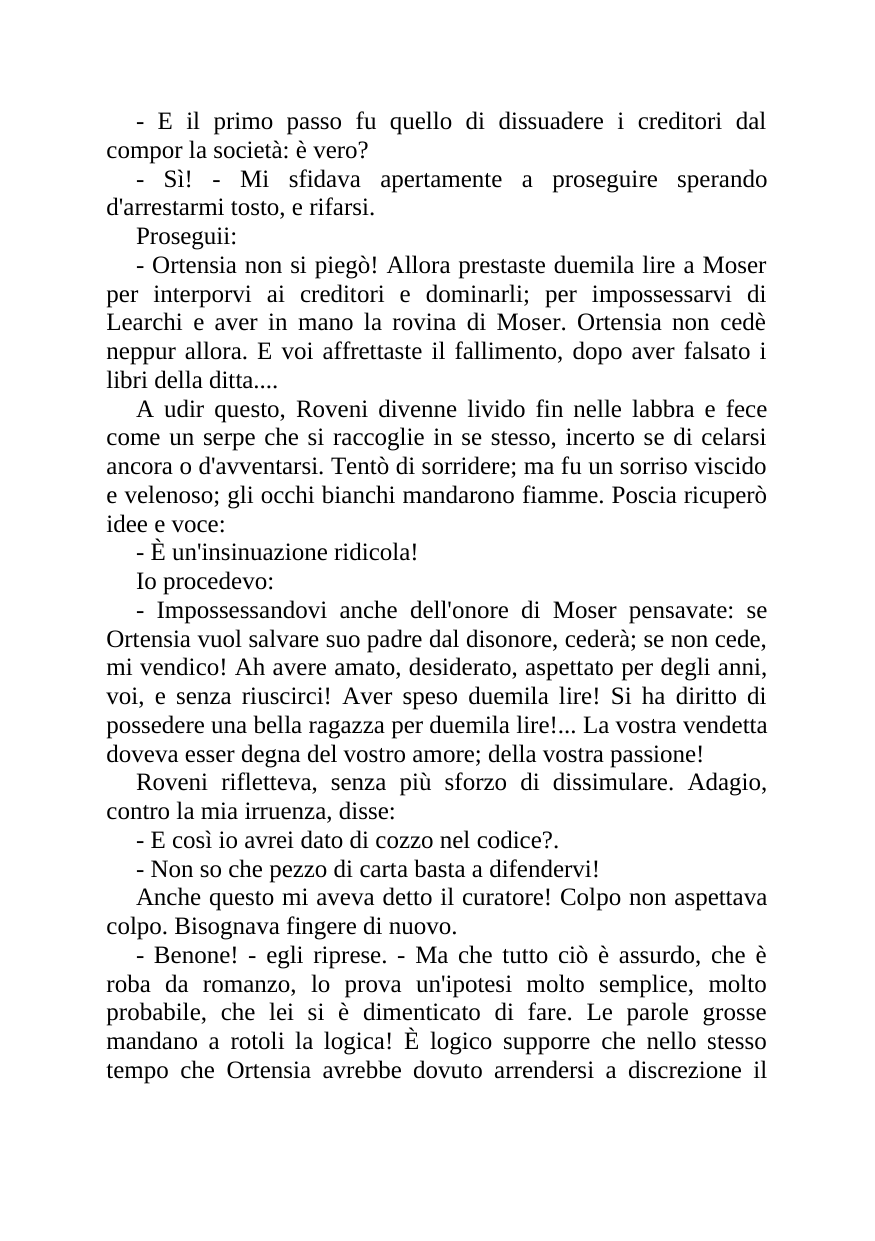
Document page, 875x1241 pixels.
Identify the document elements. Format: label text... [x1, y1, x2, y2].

text A udir questo, Roveni divenne livido fin nelle labbra e fece come un serpe che si raccoglie in se stesso, incerto se di celarsi ancora o d'avventarsi. Tentò di sorridere; ma fu un sorriso viscido e velenoso; gli occhi bianchi mandarono fiamme. Poscia ricuperò idee e voce: [106, 394, 768, 537]
text - Impossessandovi anche dell'onore di Moser pensavate: se Ortensia vuol salvare suo padre dal disonore, cederà; se non cede, mi vendico! Ah avere amato, desiderato, aspettato per degli anni, voi, e senza riuscirci! Aver speso duemila lire! Si ha diritto di possedere una bella ragazza per duemila lire!... La vostra vendetta doveva esser degna del vostro amore; della vostra passione! [106, 595, 768, 767]
text - È un'insinuazione ridicola! [106, 537, 768, 566]
text - Benone! - egli riprese. - Ma che tutto ciò è assurdo, che è roba da romanzo, lo prova un'ipotesi molto semplice, molto probabile, che lei si è dimenticato di fare. Le parole grosse mandano a rotoli la logica! È logico supporre che nello stesso tempo che Ortensia avrebbe dovuto arrendersi a discrezione il [106, 940, 768, 1084]
text Io procedevo: [106, 566, 768, 595]
text - E il primo passo fu quello di dissuadere i creditori dal compor la società: è vero? [106, 106, 768, 164]
text Roveni rifletteva, senza più sforzo di dissimulare. Adagio, contro la mia irruenza, disse: [106, 767, 768, 825]
text Proseguii: [106, 221, 768, 250]
text - E così io avrei dato di cozzo nel codice?. [106, 825, 768, 854]
text - Non so che pezzo di carta basta a difendervi! [106, 854, 768, 882]
text - Ortensia non si piegò! Allora prestaste duemila lire a Moser per interporvi ai creditori e dominarli; per impossessarvi di Learchi e aver in mano la rovina di Moser. Ortensia non cedè neppur allora. E voi affrettaste il fallimento, dopo aver falsato i libri della ditta.... [106, 250, 768, 394]
text - Sì! - Mi sfidava apertamente a proseguire sperando d'arrestarmi tosto, e rifarsi. [106, 164, 768, 221]
text Anche questo mi aveva detto il curatore! Colpo non aspettava colpo. Bisognava fingere di nuovo. [106, 882, 768, 940]
